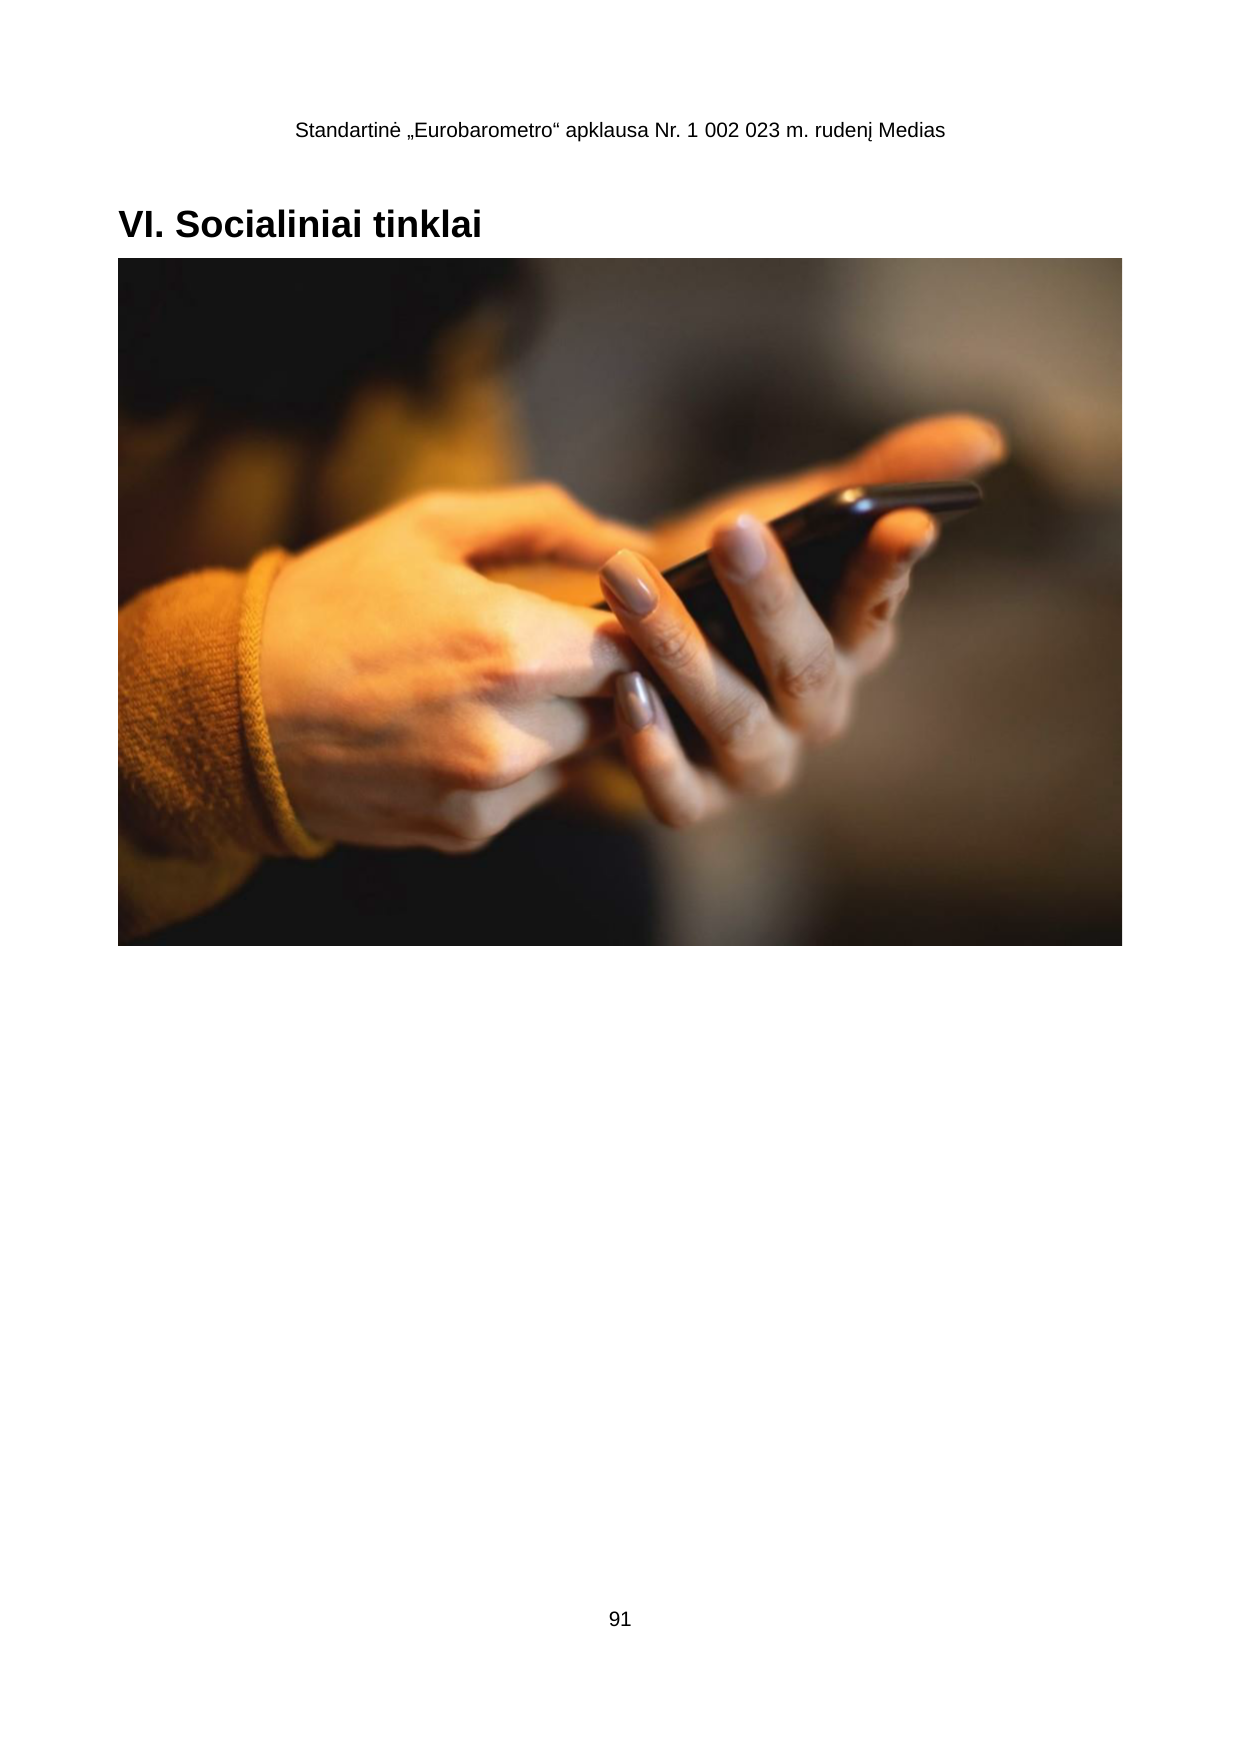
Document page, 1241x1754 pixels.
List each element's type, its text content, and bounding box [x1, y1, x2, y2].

subtitle VI. Socialiniai tinklai [118, 202, 1122, 246]
picture [118, 258, 1123, 946]
